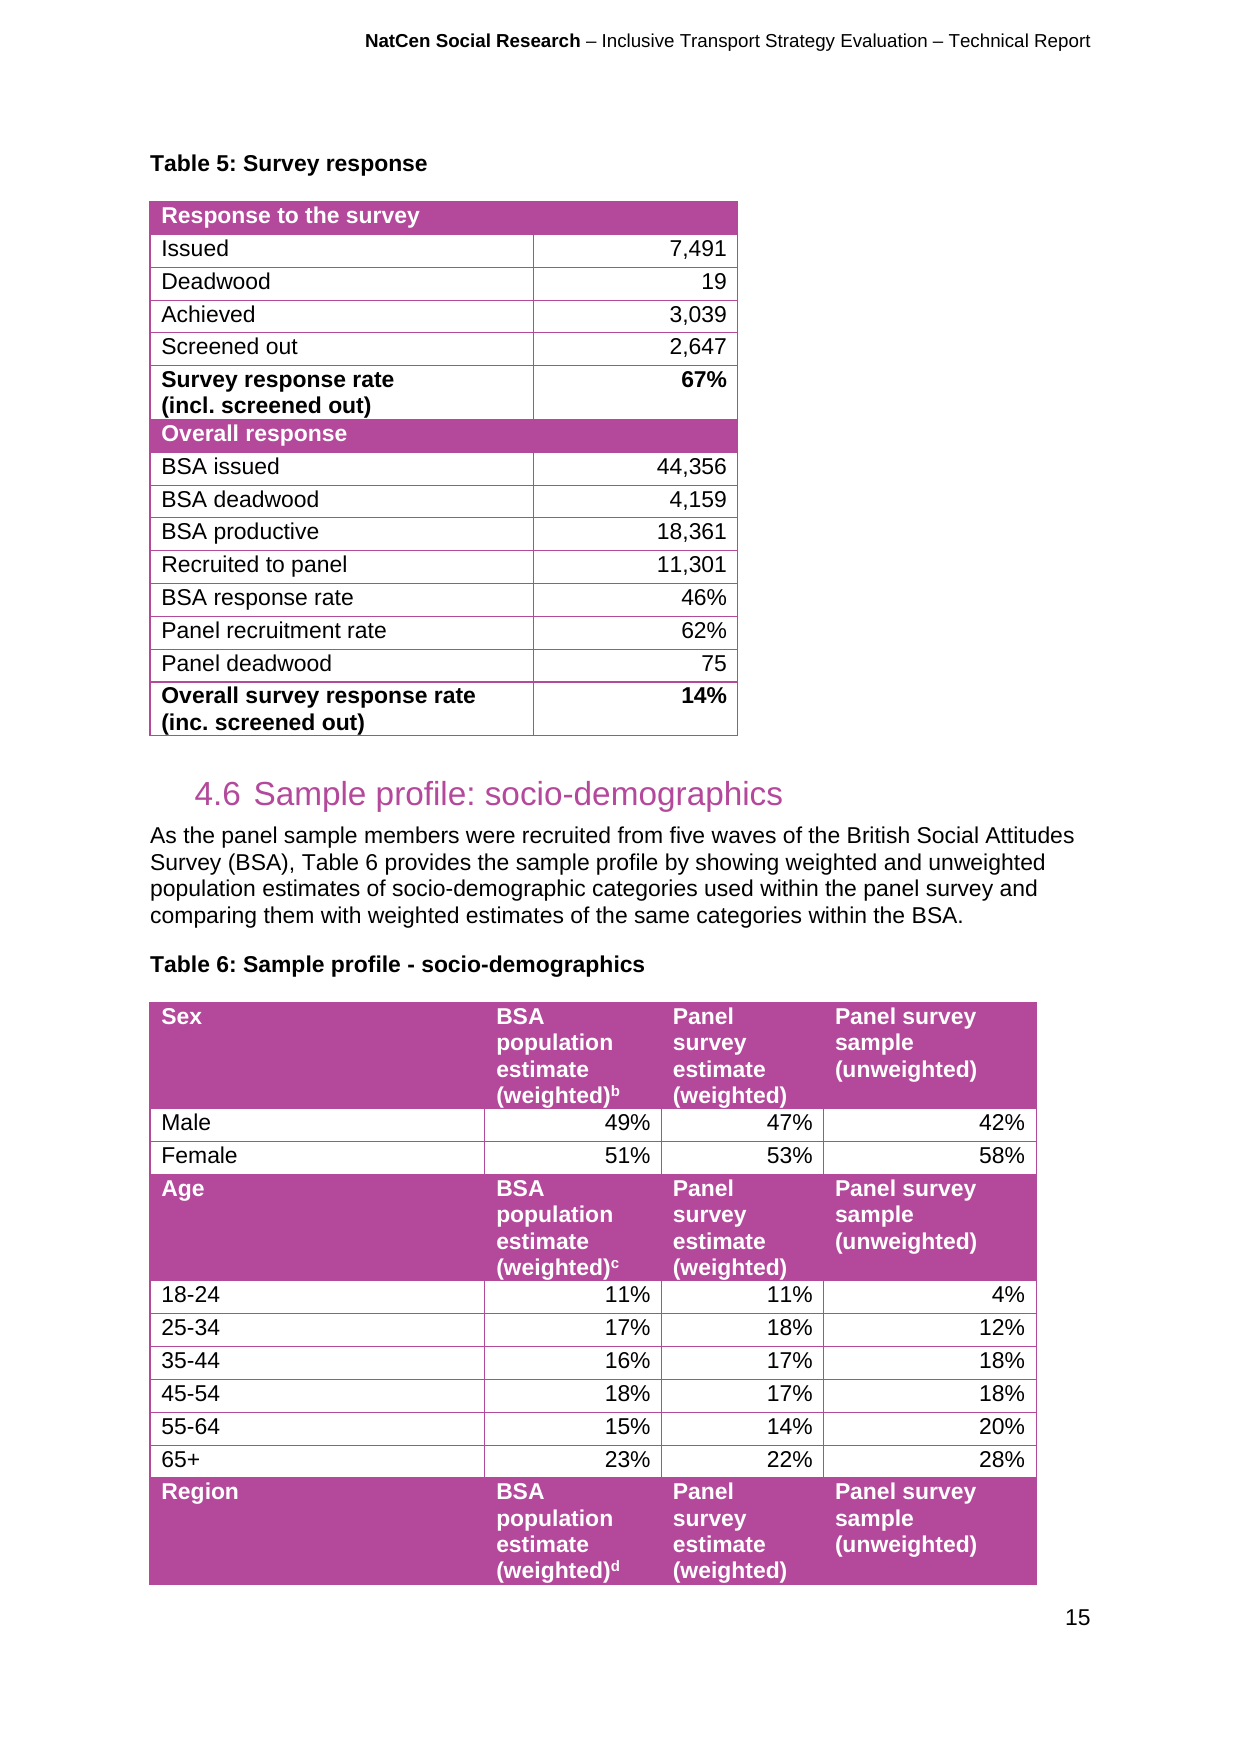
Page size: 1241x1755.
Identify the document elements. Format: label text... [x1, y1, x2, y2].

table_cell 47% [662, 1109, 823, 1141]
table_cell Panel survey estimate (weighted) [662, 1478, 823, 1584]
table_cell Age [151, 1175, 484, 1280]
table_cell Issued [151, 235, 533, 267]
table_cell 67% [534, 366, 737, 419]
table_cell Panel deadwood [151, 650, 533, 681]
table_cell 62% [534, 617, 737, 648]
table_cell BSA population estimate (weighted) [485, 1478, 661, 1584]
table_cell 35-44 [151, 1347, 484, 1379]
table_cell 18% [824, 1380, 1036, 1412]
table_cell Region [151, 1478, 484, 1584]
subtitle Sample profile: socio-demographics [194, 774, 1090, 812]
table_cell Female [151, 1142, 484, 1174]
table_cell 65+ [151, 1446, 484, 1477]
table_cell 49% [485, 1109, 661, 1141]
table_cell 25-34 [151, 1314, 484, 1346]
table_cell Male [151, 1109, 484, 1141]
table_cell 11,301 [534, 551, 737, 583]
table_cell Panel recruitment rate [151, 617, 533, 648]
table_cell Screened out [151, 333, 533, 365]
table_header Response to the survey [151, 202, 533, 234]
table_cell 15% [485, 1413, 661, 1444]
table_header BSA population estimate (weighted) [485, 1003, 661, 1108]
table_cell Overall response [151, 420, 533, 452]
table_cell 14% [534, 683, 737, 735]
table_cell Panel survey sample (unweighted) [824, 1175, 1036, 1280]
table_cell BSA productive [151, 518, 533, 550]
table_cell 4,159 [534, 486, 737, 517]
table_cell Panel survey estimate (weighted) [662, 1175, 823, 1280]
table_cell 53% [662, 1142, 823, 1174]
table_cell 17% [485, 1314, 661, 1346]
table_cell 14% [662, 1413, 823, 1444]
table_cell 4% [824, 1281, 1036, 1313]
table_cell 44,356 [534, 453, 737, 484]
table_cell 18% [485, 1380, 661, 1412]
table_cell 17% [662, 1347, 823, 1379]
table_cell 28% [824, 1446, 1036, 1477]
table_cell 75 [534, 650, 737, 681]
table_cell BSA response rate [151, 584, 533, 616]
table_cell 7,491 [534, 235, 737, 267]
table_cell Survey response rate (incl. screened out) [151, 366, 533, 419]
text Table 5: Survey response [150, 150, 1090, 176]
table_cell 55-64 [151, 1413, 484, 1444]
table_header Sex [151, 1003, 484, 1108]
table_cell 19 [534, 268, 737, 299]
table_cell Deadwood [151, 268, 533, 299]
table_cell Recruited to panel [151, 551, 533, 583]
table_cell BSA population estimate (weighted) [485, 1175, 661, 1280]
table_header Panel survey estimate (weighted) [662, 1003, 823, 1108]
table_cell 16% [485, 1347, 661, 1379]
table_cell 18% [824, 1347, 1036, 1379]
table_cell BSA issued [151, 453, 533, 484]
table_cell 58% [824, 1142, 1036, 1174]
text As the panel sample members were recruited from five waves of the British Social Attitudes Survey (BSA), Table 6 provides the sample profile by showing weighted and unweighted population estimates of socio-demographic categories used within the panel survey and comparing them with weighted estimates of the same categories within the BSA. [150, 822, 1090, 928]
table_cell Panel survey sample (unweighted) [824, 1478, 1036, 1584]
table_cell 23% [485, 1446, 661, 1477]
table_header Panel survey sample (unweighted) [824, 1003, 1036, 1108]
table_cell 2,647 [534, 333, 737, 365]
table_cell 45-54 [151, 1380, 484, 1412]
table_cell 18-24 [151, 1281, 484, 1313]
table_cell 51% [485, 1142, 661, 1174]
table_cell 18% [662, 1314, 823, 1346]
table_cell 42% [824, 1109, 1036, 1141]
table_cell 17% [662, 1380, 823, 1412]
table_cell 11% [485, 1281, 661, 1313]
table_cell 22% [662, 1446, 823, 1477]
table_cell 46% [534, 584, 737, 616]
table_cell 3,039 [534, 301, 737, 332]
table_cell 18,361 [534, 518, 737, 550]
table_header [534, 202, 737, 234]
table_cell [534, 420, 737, 452]
table_cell Overall survey response rate (inc. screened out) [151, 683, 533, 735]
table_cell Achieved [151, 301, 533, 332]
table_cell BSA deadwood [151, 486, 533, 517]
table_cell 12% [824, 1314, 1036, 1346]
text Table 6: Sample profile - socio-demographics [150, 951, 1090, 977]
table_cell 11% [662, 1281, 823, 1313]
table_cell 20% [824, 1413, 1036, 1444]
